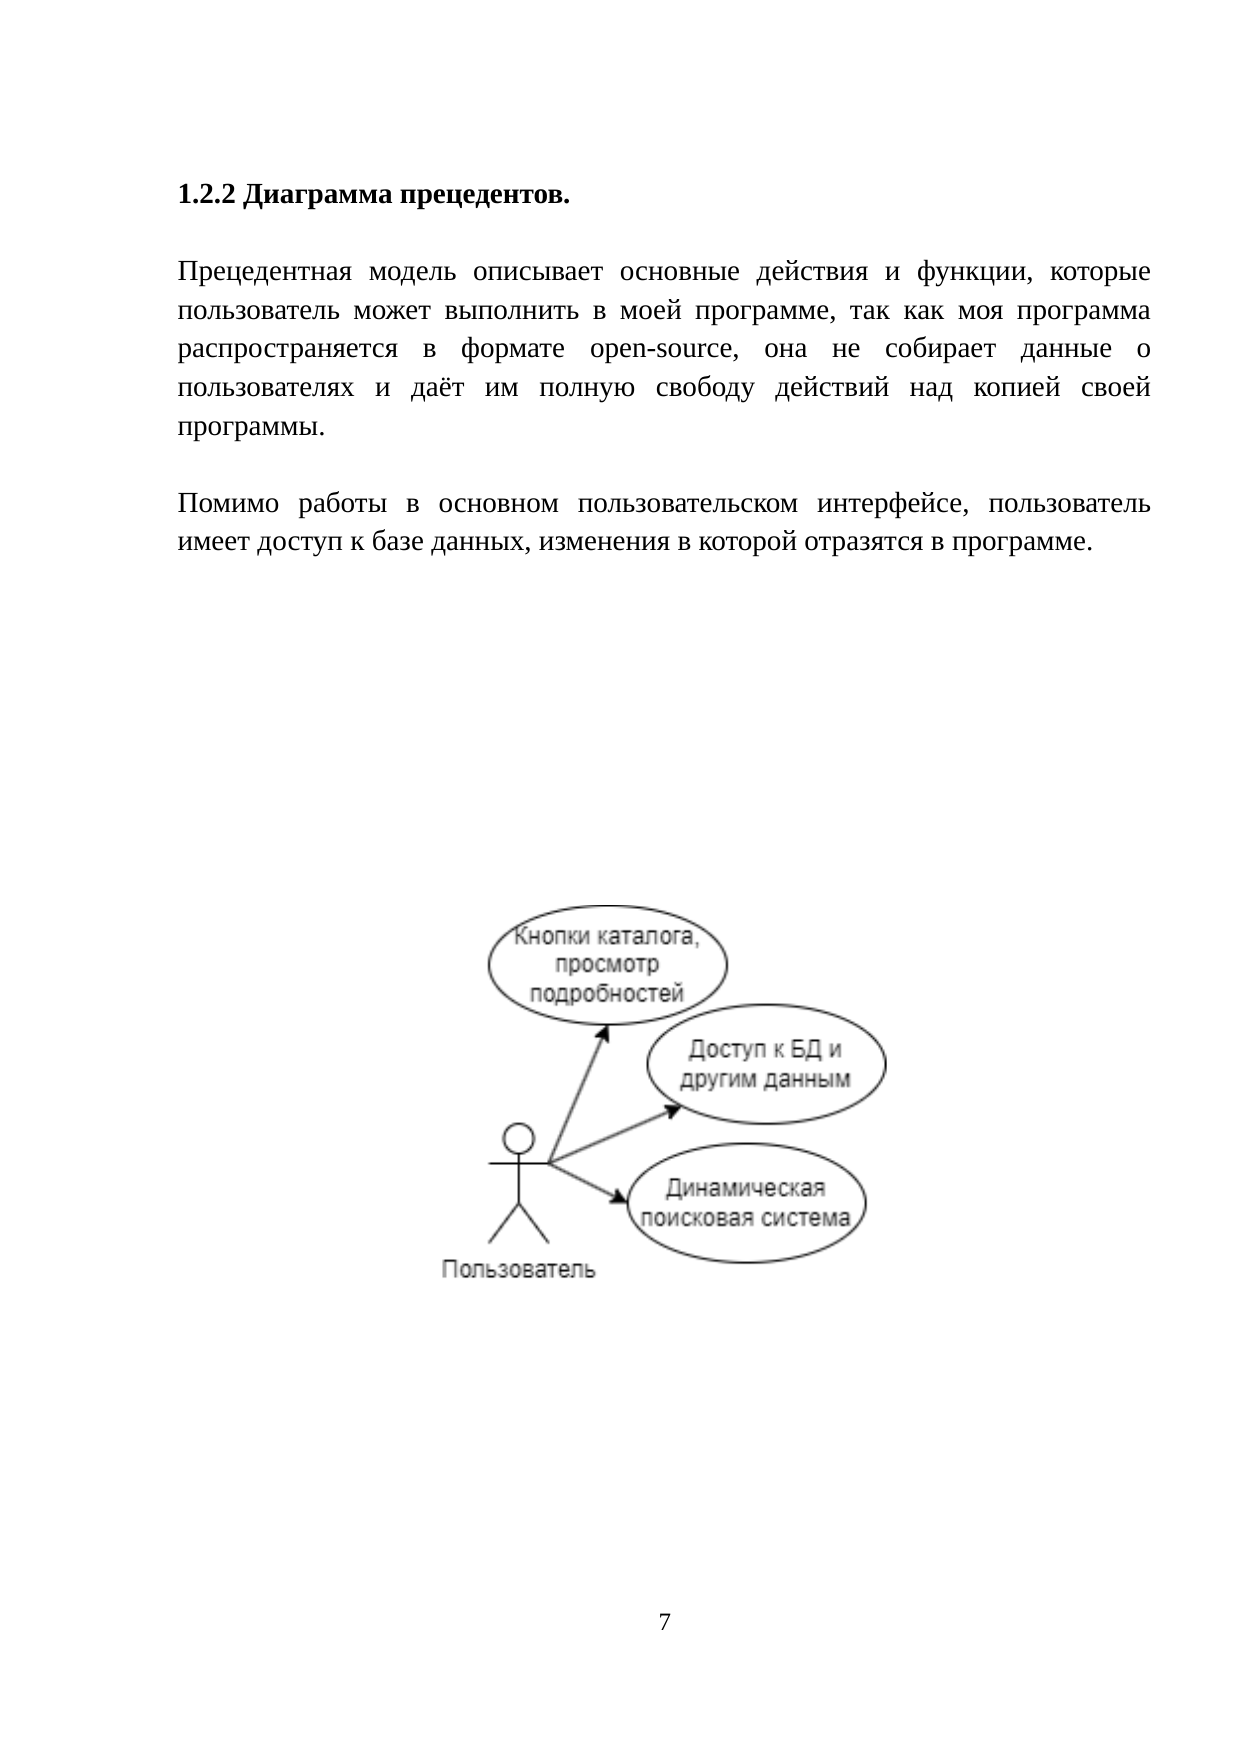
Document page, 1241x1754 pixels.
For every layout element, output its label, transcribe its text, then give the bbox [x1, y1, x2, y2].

text Помимо работы в основном пользовательском интерфейсе, пользователь имеет доступ к базе данных, изменения в которой отразятся в программе. [177, 485, 1152, 557]
picture [442, 905, 887, 1286]
text Прецедентная модель описывает основные действия и функции, которые пользователь может выполнить в моей программе, так как моя программа распространяется в формате open-source, она не собирает данные о пользователях и даёт им полную свободу действий над копией своей программы. [177, 253, 1152, 441]
text 1.2.2 Диаграмма прецедентов. [177, 176, 1152, 210]
